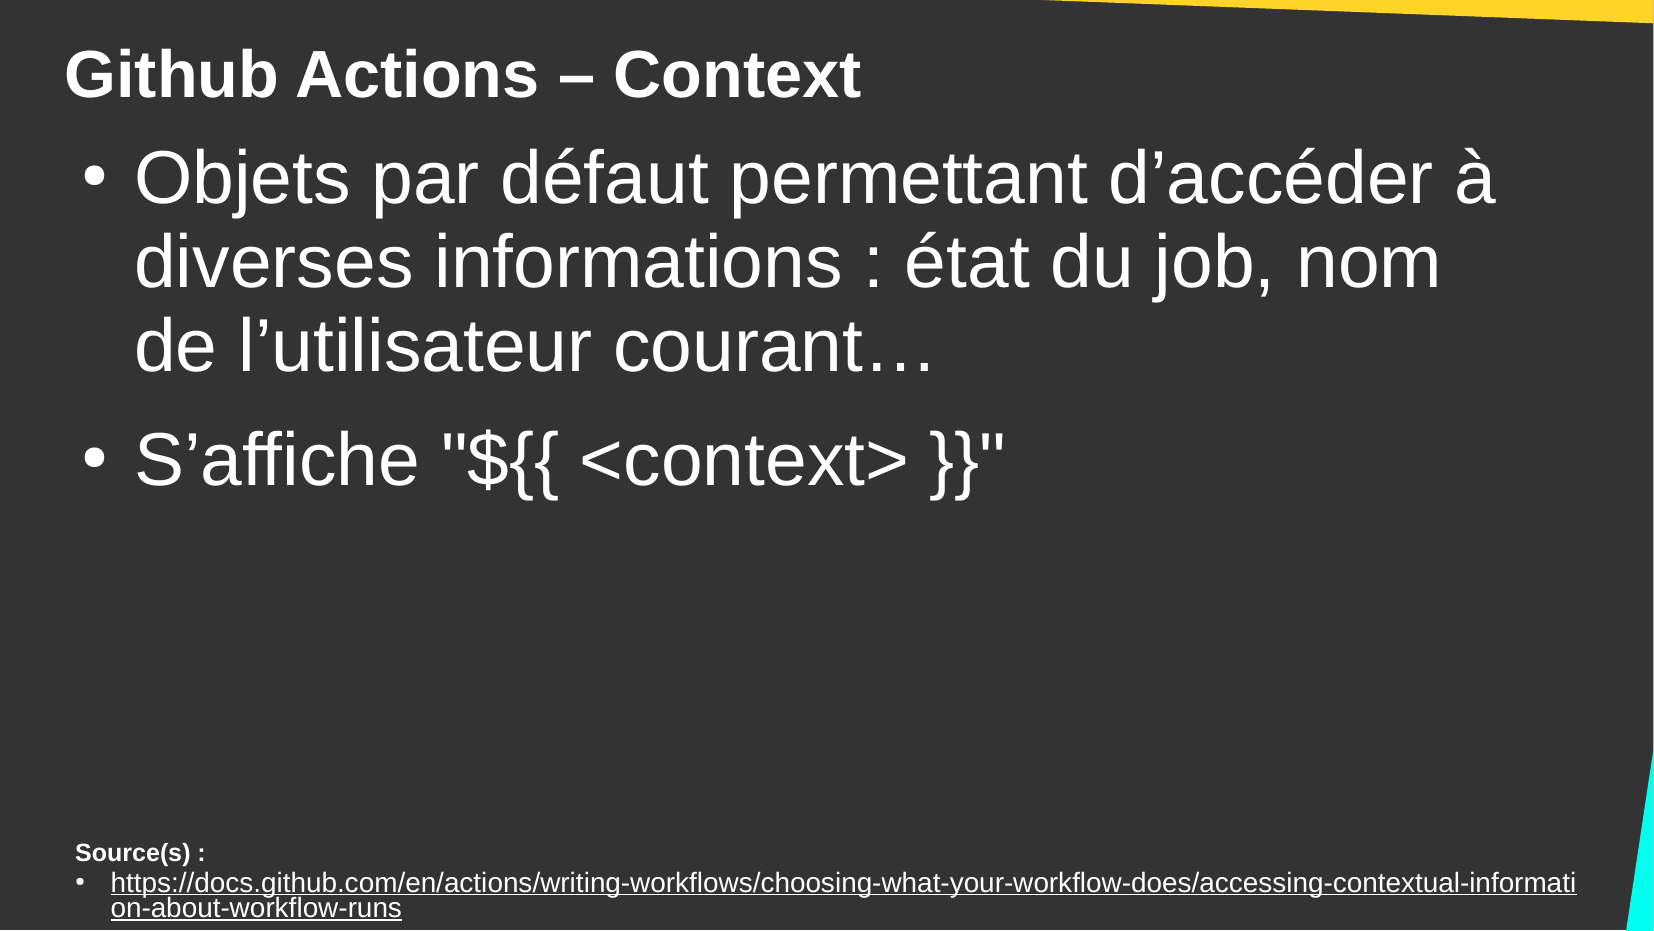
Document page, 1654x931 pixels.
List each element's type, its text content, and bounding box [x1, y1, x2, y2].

text_box Source(s) : https://docs.github.com/en/actions/writing-workflows/choosing-what-your-workflow-does/accessing-contextual-information-about-workflow-runs [60, 799, 1607, 906]
text_box [1626, 745, 1654, 931]
list Objets par défaut permettant d’accéder à diverses informations : état du job, nom de l’utilisateur courant… S’affiche "${{ <context> }}" [63, 135, 1542, 544]
text_box [1042, 0, 1654, 24]
title Github Actions – Context [64, 37, 1471, 113]
